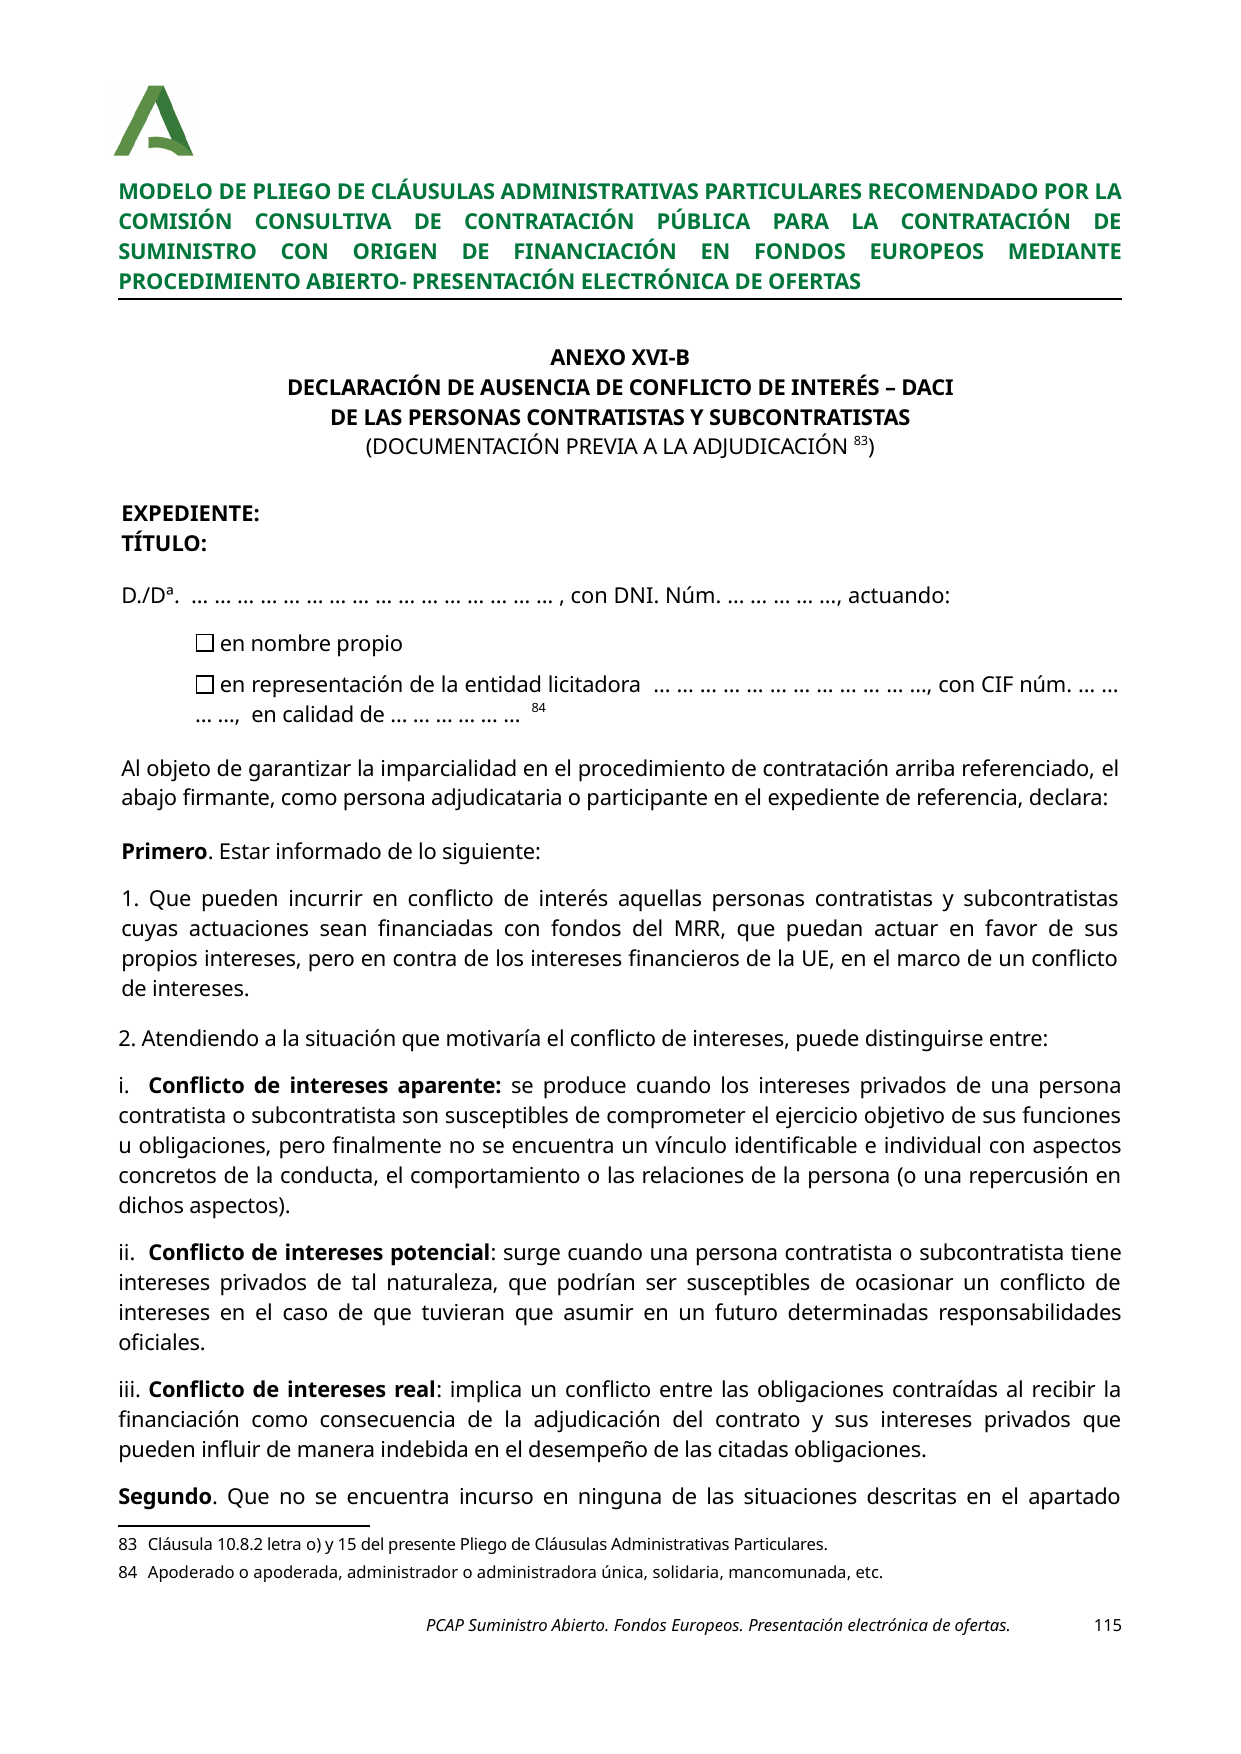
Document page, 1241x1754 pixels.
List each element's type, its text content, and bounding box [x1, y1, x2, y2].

list Conflicto de intereses real: implica un conflicto entre las obligaciones contraídas al recibir la financiación como consecuencia de la adjudicación del contrato y sus intereses privados que pueden influir de manera indebida en el desempeño de las citadas obligaciones. [118, 1374, 1122, 1463]
text 2. Atendiendo a la situación que motivaría el conflicto de intereses, puede distinguirse entre: [118, 1023, 1122, 1053]
text (DOCUMENTACIÓN PREVIA A LA ADJUDICACIÓN ) [118, 431, 1122, 461]
text DE LAS PERSONAS CONTRATISTAS Y SUBCONTRATISTAS [118, 402, 1122, 431]
text ANEXO XVI-B [118, 342, 1122, 372]
text Cláusula 10.8.2 letra o) y 15 del presente Pliego de Cláusulas Administrativas Particulares. [118, 1532, 1122, 1555]
text Al objeto de garantizar la imparcialidad en el procedimiento de contratación arriba referenciado, el abajo firmante, como persona adjudicataria o participante en el expediente de referencia, declara: [118, 749, 1122, 815]
text Apoderado o apoderada, administrador o administradora única, solidaria, mancomunada, etc. [118, 1561, 1122, 1584]
text DECLARACIÓN DE AUSENCIA DE CONFLICTO DE INTERÉS – DACI [118, 372, 1122, 402]
picture [109, 81, 198, 160]
text TÍTULO: [118, 528, 1122, 558]
text Segundo. Que no se encuentra incurso en ninguna de las situaciones descritas en el apartado [118, 1481, 1122, 1511]
text Primero. Estar informado de lo siguiente: [118, 833, 1122, 865]
text en nombre propio [192, 625, 1122, 661]
text MODELO DE PLIEGO DE CLÁUSULAS ADMINISTRATIVAS PARTICULARES RECOMENDADO POR LA COMISIÓN CONSULTIVA DE CONTRATACIÓN PÚBLICA PARA LA CONTRATACIÓN DE SUMINISTRO CON ORIGEN DE FINANCIACIÓN EN FONDOS EUROPEOS MEDIANTE PROCEDIMIENTO ABIERTO- PRESENTACIÓN ELECTRÓNICA DE OFERTAS [118, 176, 1122, 298]
text 1. Que pueden incurrir en conflicto de interés aquellas personas contratistas y subcontratistas cuyas actuaciones sean financiadas con fondos del MRR, que puedan actuar en favor de sus propios intereses, pero en contra de los intereses financieros de la UE, en el marco de un conflicto de intereses. [118, 880, 1122, 1005]
list Conflicto de intereses potencial: surge cuando una persona contratista o subcontratista tiene intereses privados de tal naturaleza, que podrían ser susceptibles de ocasionar un conflicto de intereses en el caso de que tuvieran que asumir en un futuro determinadas responsabilidades oficiales. [118, 1237, 1122, 1356]
text en representación de la entidad licitadora … … … … … … … … … … … …, con CIF núm. … … … …, en calidad de … … … … … … [192, 666, 1122, 732]
text D./Dª. … … … … … … … … … … … … … … … … , con DNI. Núm. … … … … …, actuando: [118, 580, 1122, 613]
list Conflicto de intereses aparente: se produce cuando los intereses privados de una persona contratista o subcontratista son susceptibles de comprometer el ejercicio objetivo de sus funciones u obligaciones, pero finalmente no se encuentra un vínculo identificable e individual con aspectos concretos de la conducta, el comportamiento o las relaciones de la persona (o una repercusión en dichos aspectos). [118, 1070, 1122, 1219]
text EXPEDIENTE: [118, 495, 1122, 528]
